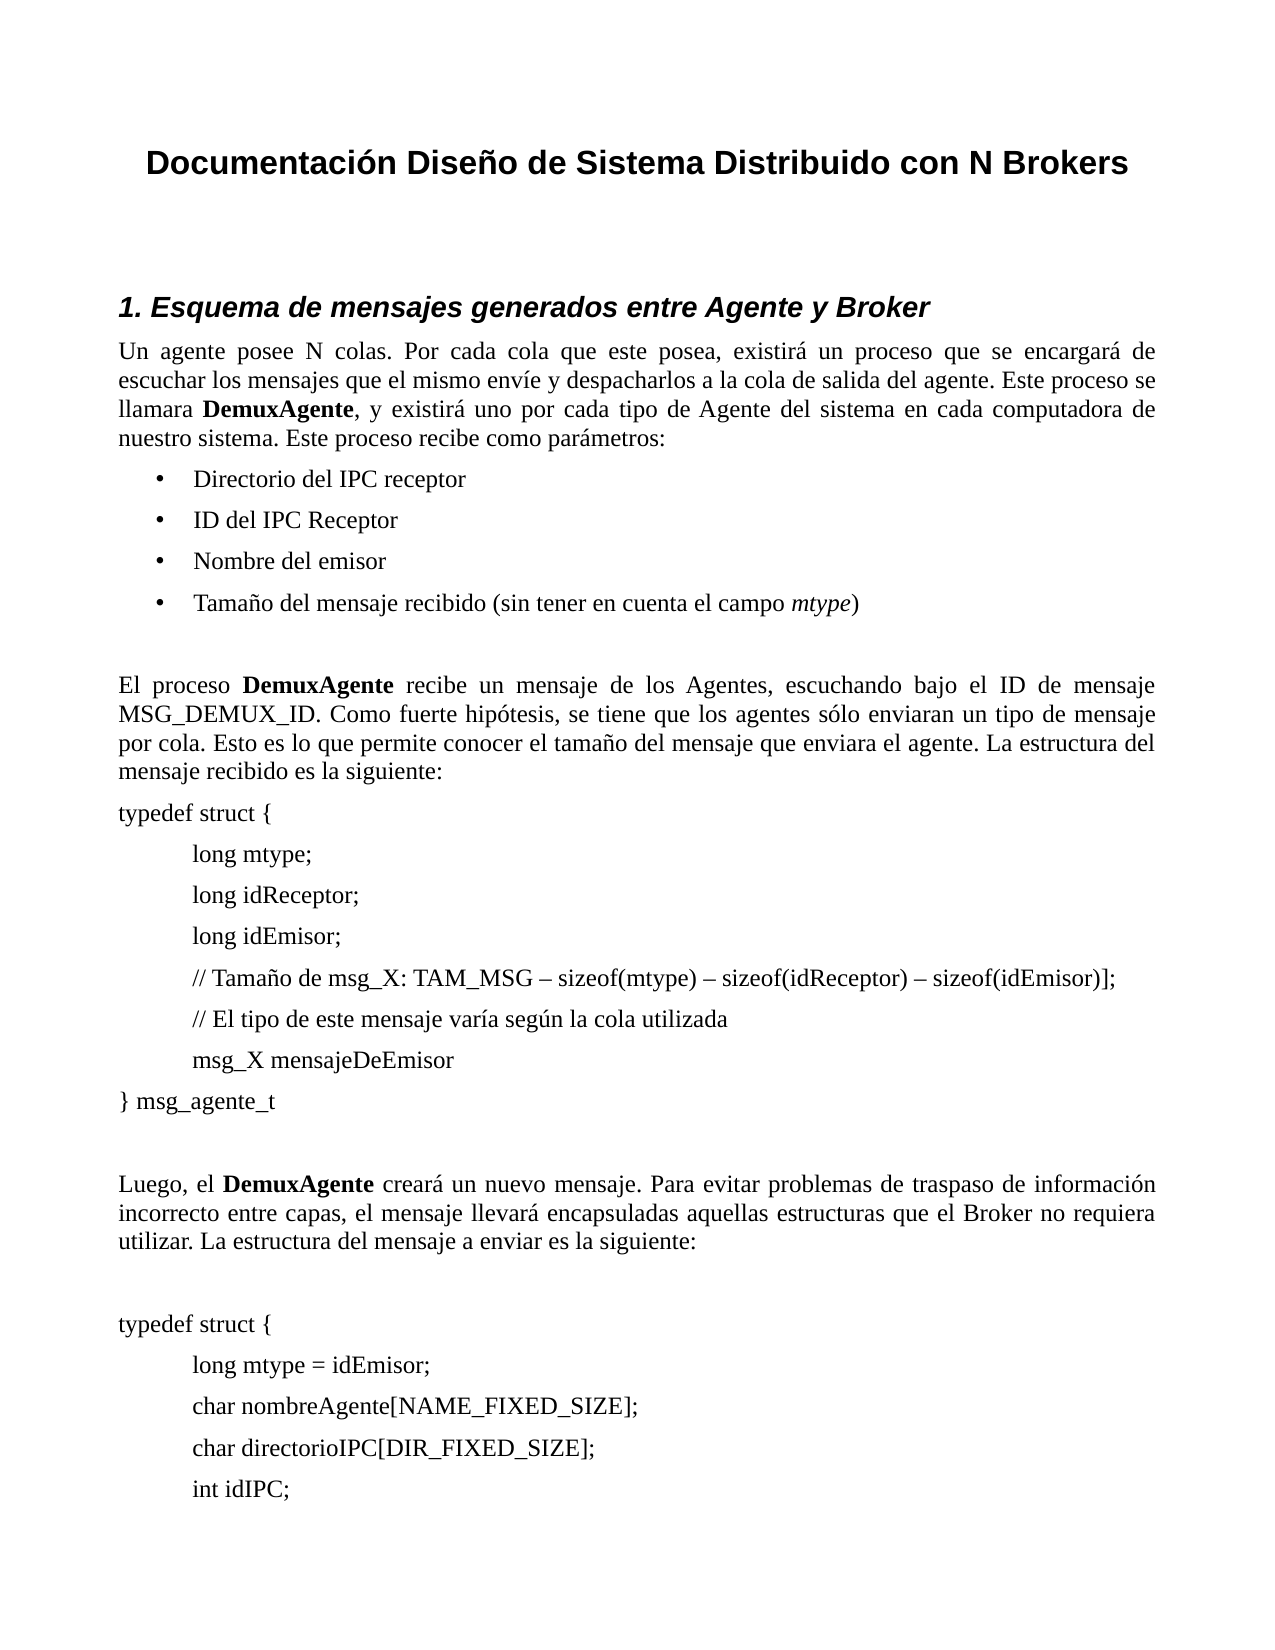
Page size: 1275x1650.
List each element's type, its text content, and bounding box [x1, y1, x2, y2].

text // Tamaño de msg_X: TAM_MSG – sizeof(mtype) – sizeof(idReceptor) – sizeof(idEmisor)]; [118, 963, 1157, 991]
text msg_X mensajeDeEmisor [118, 1045, 1157, 1074]
list Directorio del IPC receptor [156, 464, 1157, 493]
subtitle 1. Esquema de mensajes generados entre Agente y Broker [118, 290, 1157, 324]
text int idIPC; [118, 1474, 1157, 1503]
text typedef struct { [118, 798, 1157, 826]
list ID del IPC Receptor [156, 505, 1157, 534]
text Luego, el DemuxAgente creará un nuevo mensaje. Para evitar problemas de traspaso de información incorrecto entre capas, el mensaje llevará encapsuladas aquellas estructuras que el Broker no requiera utilizar. La estructura del mensaje a enviar es la siguiente: [118, 1169, 1157, 1255]
text long mtype; [118, 839, 1157, 868]
text typedef struct { [118, 1309, 1157, 1338]
text long idEmisor; [118, 921, 1157, 950]
text char directorioIPC[DIR_FIXED_SIZE]; [118, 1433, 1157, 1461]
text } msg_agente_t [118, 1086, 1157, 1115]
list Nombre del emisor [156, 546, 1157, 575]
text Un agente posee N colas. Por cada cola que este posea, existirá un proceso que se encargará de escuchar los mensajes que el mismo envíe y despacharlos a la cola de salida del agente. Este proceso se llamara DemuxAgente, y existirá uno por cada tipo de Agente del sistema en cada computadora de nuestro sistema. Este proceso recibe como parámetros: [118, 336, 1157, 451]
subtitle Documentación Diseño de Sistema Distribuido con N Brokers [118, 143, 1157, 182]
text long idReceptor; [118, 880, 1157, 909]
text // El tipo de este mensaje varía según la cola utilizada [118, 1004, 1157, 1033]
text char nombreAgente[NAME_FIXED_SIZE]; [118, 1391, 1157, 1420]
text El proceso DemuxAgente recibe un mensaje de los Agentes, escuchando bajo el ID de mensaje MSG_DEMUX_ID. Como fuerte hipótesis, se tiene que los agentes sólo enviaran un tipo de mensaje por cola. Esto es lo que permite conocer el tamaño del mensaje que enviara el agente. La estructura del mensaje recibido es la siguiente: [118, 670, 1157, 785]
text long mtype = idEmisor; [118, 1350, 1157, 1379]
list Tamaño del mensaje recibido (sin tener en cuenta el campo mtype) [156, 588, 1157, 616]
